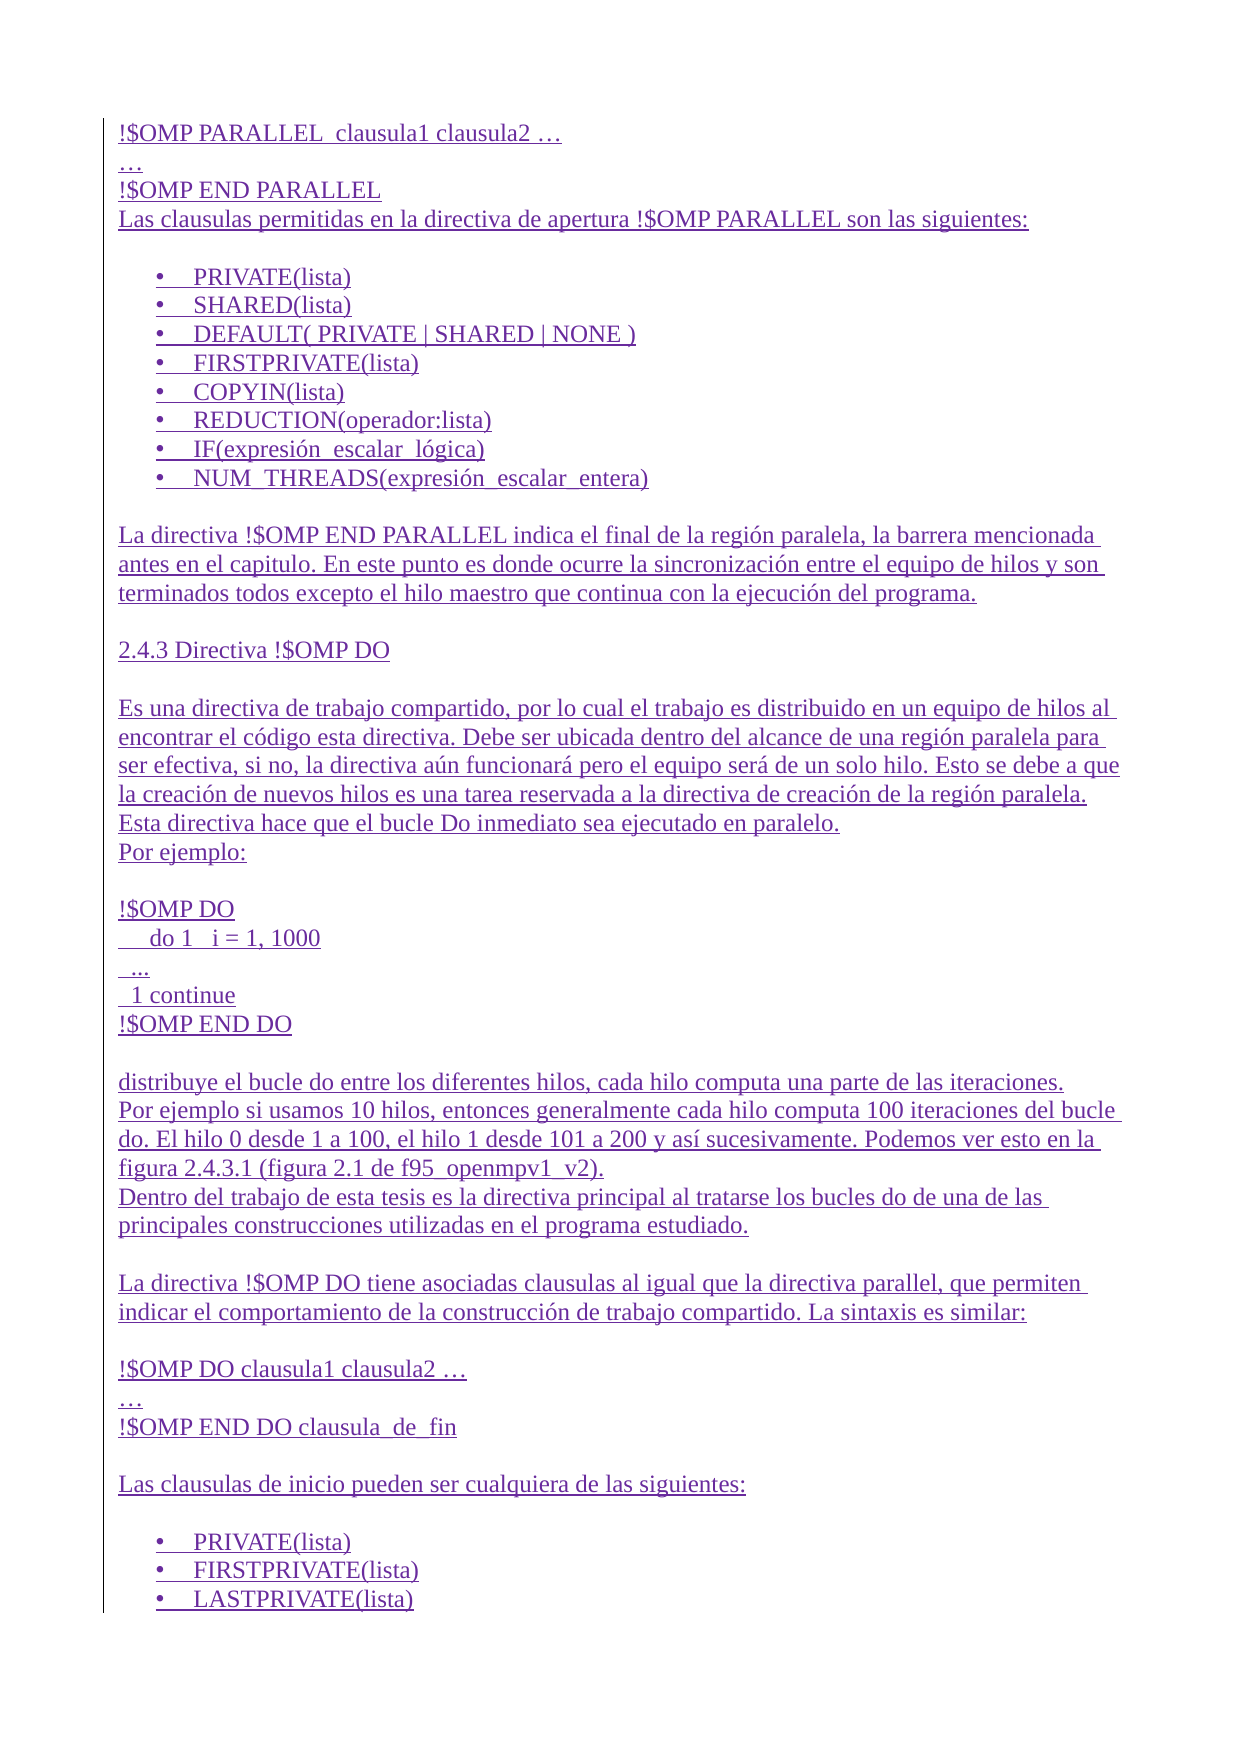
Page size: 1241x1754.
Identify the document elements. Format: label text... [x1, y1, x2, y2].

text … [118, 147, 1122, 176]
text distribuye el bucle do entre los diferentes hilos, cada hilo computa una parte de las iteraciones. [118, 1067, 1122, 1096]
list DEFAULT( PRIVATE | SHARED | NONE ) [156, 319, 1122, 348]
list FIRSTPRIVATE(lista) [156, 348, 1122, 377]
text !$OMP PARALLEL clausula1 clausula2 … [118, 118, 1122, 147]
text Dentro del trabajo de esta tesis es la directiva principal al tratarse los bucles do de una de las principales construcciones utilizadas en el programa estudiado. [118, 1182, 1122, 1239]
text Por ejemplo: [118, 837, 1122, 866]
list REDUCTION(operador:lista) [156, 406, 1122, 434]
list NUM_THREADS(expresión_escalar_entera) [156, 463, 1122, 492]
text do. El hilo 0 desde 1 a 100, el hilo 1 desde 101 a 200 y así sucesivamente. Podemos ver esto en la figura 2.4.3.1 (figura 2.1 de f95_openmpv1_v2). [118, 1122, 1122, 1182]
text 1 continue [118, 981, 1122, 1009]
text !$OMP END DO clausula_de_fin [118, 1412, 1122, 1441]
text ... [118, 952, 1122, 981]
list COPYIN(lista) [156, 377, 1122, 406]
text Las clausulas de inicio pueden ser cualquiera de las siguientes: [118, 1469, 1122, 1498]
text Por ejemplo si usamos 10 hilos, entonces generalmente cada hilo computa 100 iteraciones del bucle [118, 1096, 1122, 1121]
text Es una directiva de trabajo compartido, por lo cual el trabajo es distribuido en un equipo de hilos al encontrar el código esta directiva. Debe ser ubicada dentro del alcance de una región paralela para ser efectiva, si no, la directiva aún funcionará pero el equipo será de un solo hilo. Esto se debe a que la creación de nuevos hilos es una tarea reservada a la directiva de creación de la región paralela. [118, 693, 1122, 808]
text do 1 i = 1, 1000 [118, 923, 1122, 952]
text 2.4.3 Directiva !$OMP DO [118, 636, 1122, 664]
text Esta directiva hace que el bucle Do inmediato sea ejecutado en paralelo. [118, 808, 1122, 837]
text !$OMP END PARALLEL [118, 176, 1122, 204]
list PRIVATE(lista) [156, 1527, 1122, 1556]
text !$OMP DO clausula1 clausula2 … [118, 1354, 1122, 1383]
text !$OMP DO [118, 894, 1122, 923]
text Las clausulas permitidas en la directiva de apertura !$OMP PARALLEL son las siguientes: [118, 204, 1122, 233]
list LASTPRIVATE(lista) [156, 1584, 1122, 1613]
text … [118, 1383, 1122, 1412]
list IF(expresión_escalar_lógica) [156, 434, 1122, 463]
text !$OMP END DO [118, 1009, 1122, 1038]
text La directiva !$OMP DO tiene asociadas clausulas al igual que la directiva parallel, que permiten indicar el comportamiento de la construcción de trabajo compartido. La sintaxis es similar: [118, 1268, 1122, 1326]
list PRIVATE(lista) [156, 262, 1122, 291]
list FIRSTPRIVATE(lista) [156, 1556, 1122, 1584]
text La directiva !$OMP END PARALLEL indica el final de la región paralela, la barrera mencionada antes en el capitulo. En este punto es donde ocurre la sincronización entre el equipo de hilos y son terminados todos excepto el hilo maestro que continua con la ejecución del programa. [118, 521, 1122, 607]
list SHARED(lista) [156, 291, 1122, 319]
